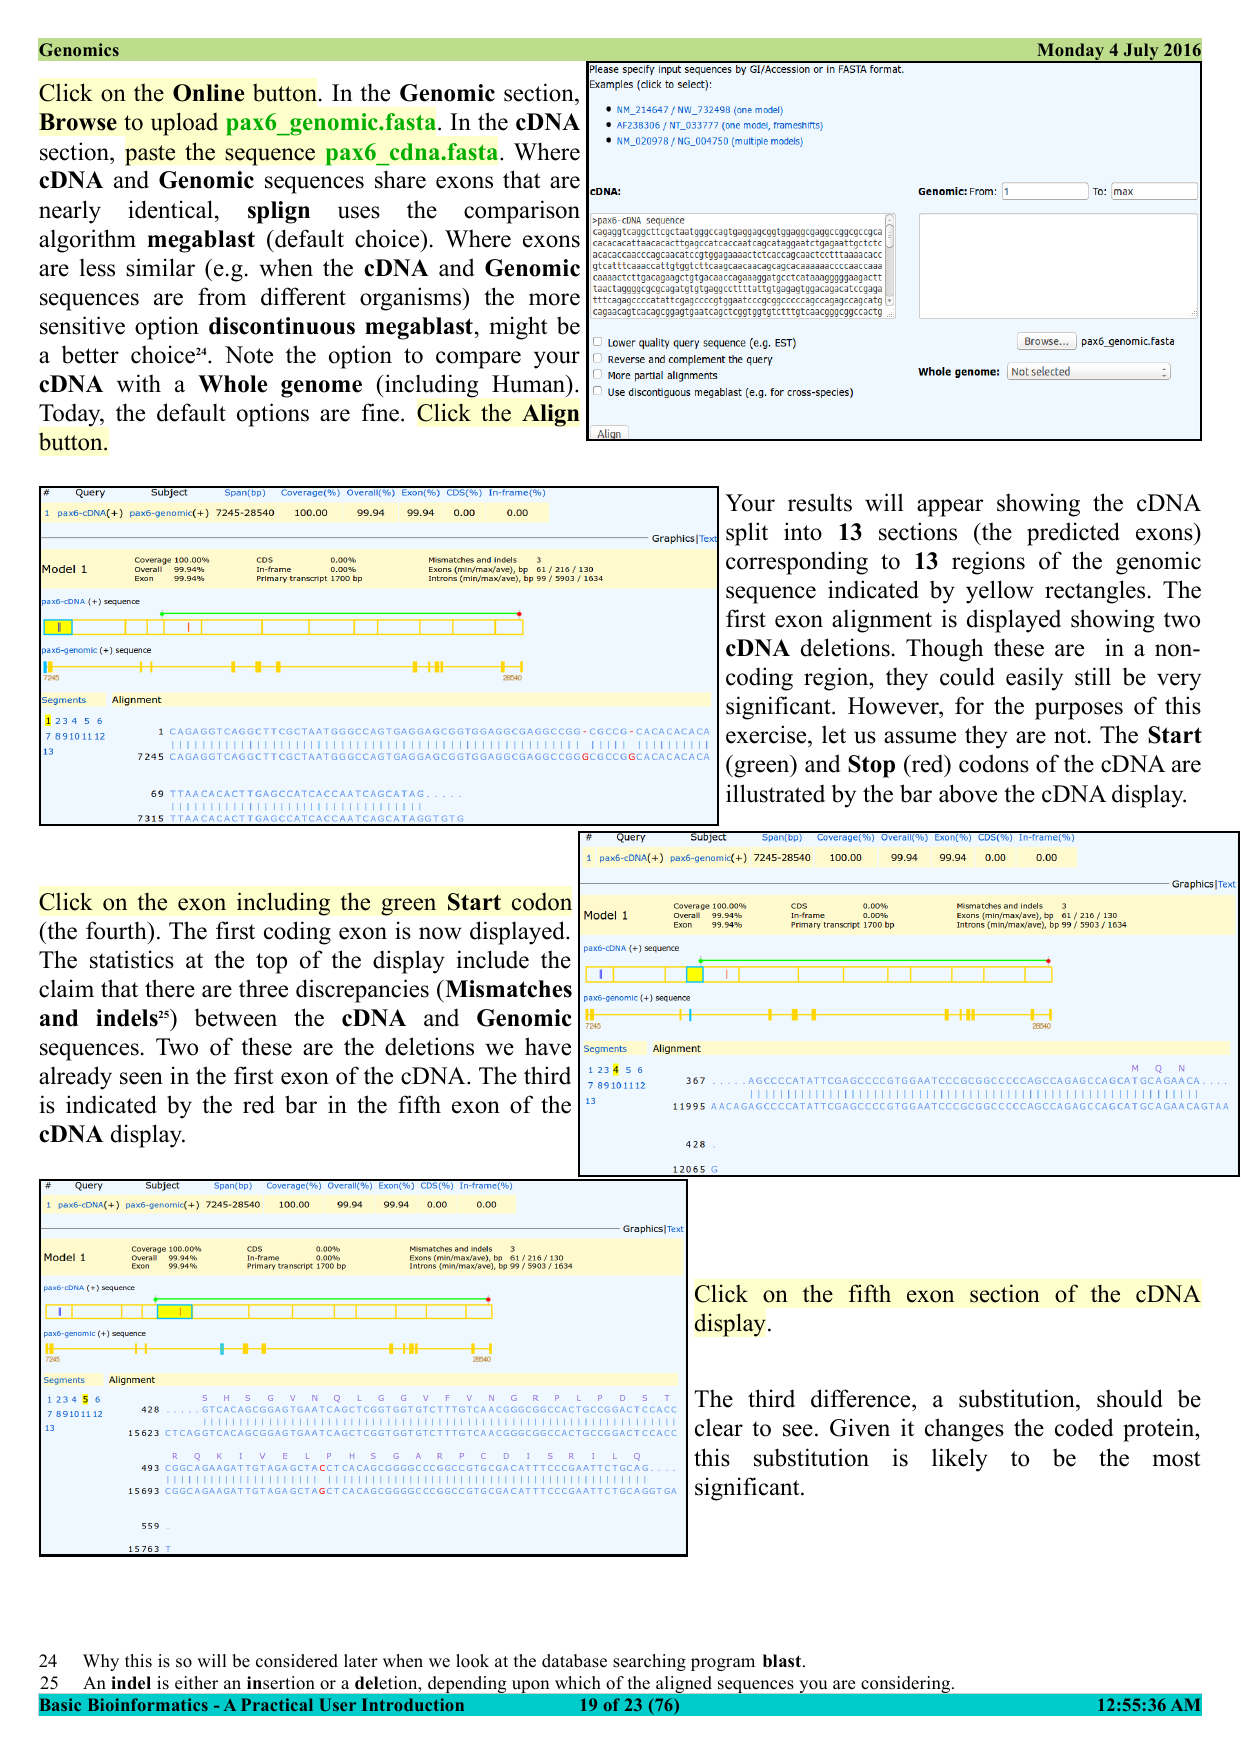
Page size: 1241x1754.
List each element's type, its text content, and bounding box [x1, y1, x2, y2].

text Click on the fifth exon section of the cDNA display. [688, 1279, 1202, 1337]
picture [41, 1181, 686, 1554]
picture [41, 488, 717, 824]
text The third difference, a substitution, should be clear to see. Given it changes the coded protein, this substitution is likely to be the most significant. [688, 1384, 1202, 1501]
picture [589, 63, 1200, 439]
text Your results will appear showing the cDNA split into 13 sections (the predicted exons) corresponding to 13 regions of the genomic sequence indicated by yellow rectangles. The first exon alignment is displayed showing two cDNA deletions. Though these are in a non-coding region, they could easily still be very significant. However, for the purposes of this exercise, let us assume they are not. The Start (green) and Stop (red) codons of the cDNA are illustrated by the bar above the cDNA display. [719, 488, 1202, 807]
text An indel is either an insertion or a deletion, depending upon which of the aligned sequences you are considering. [40, 1671, 1202, 1693]
picture [580, 833, 1238, 1175]
text Why this is so will be considered later when we look at the database searching program blast. [38, 1649, 1202, 1671]
text Click on the exon including the green Start codon (the fourth). The first coding exon is now displayed. The statistics at the top of the display include the claim that there are three discrepancies (Mismatches and indels) between the cDNA and Genomic sequences. Two of these are the deletions we have already seen in the first exon of the cDNA. The third is indicated by the red bar in the fifth exon of the cDNA display. [38, 886, 578, 1148]
text Click on the Online button. In the Genomic section, Browse to upload pax6_genomic.fasta. In the cDNA section, paste the sequence pax6_cdna.fasta. Where cDNA and Genomic sequences share exons that are nearly identical, splign uses the comparison algorithm megablast (default choice). Where exons are less similar (e.g. when the cDNA and Genomic sequences are from different organisms) the more sensitive option discontinuous megablast, might be a better choice. Note the option to compare your cDNA with a Whole genome (including Human). Today, the default options are fine. Click the Align button. [38, 78, 1202, 456]
